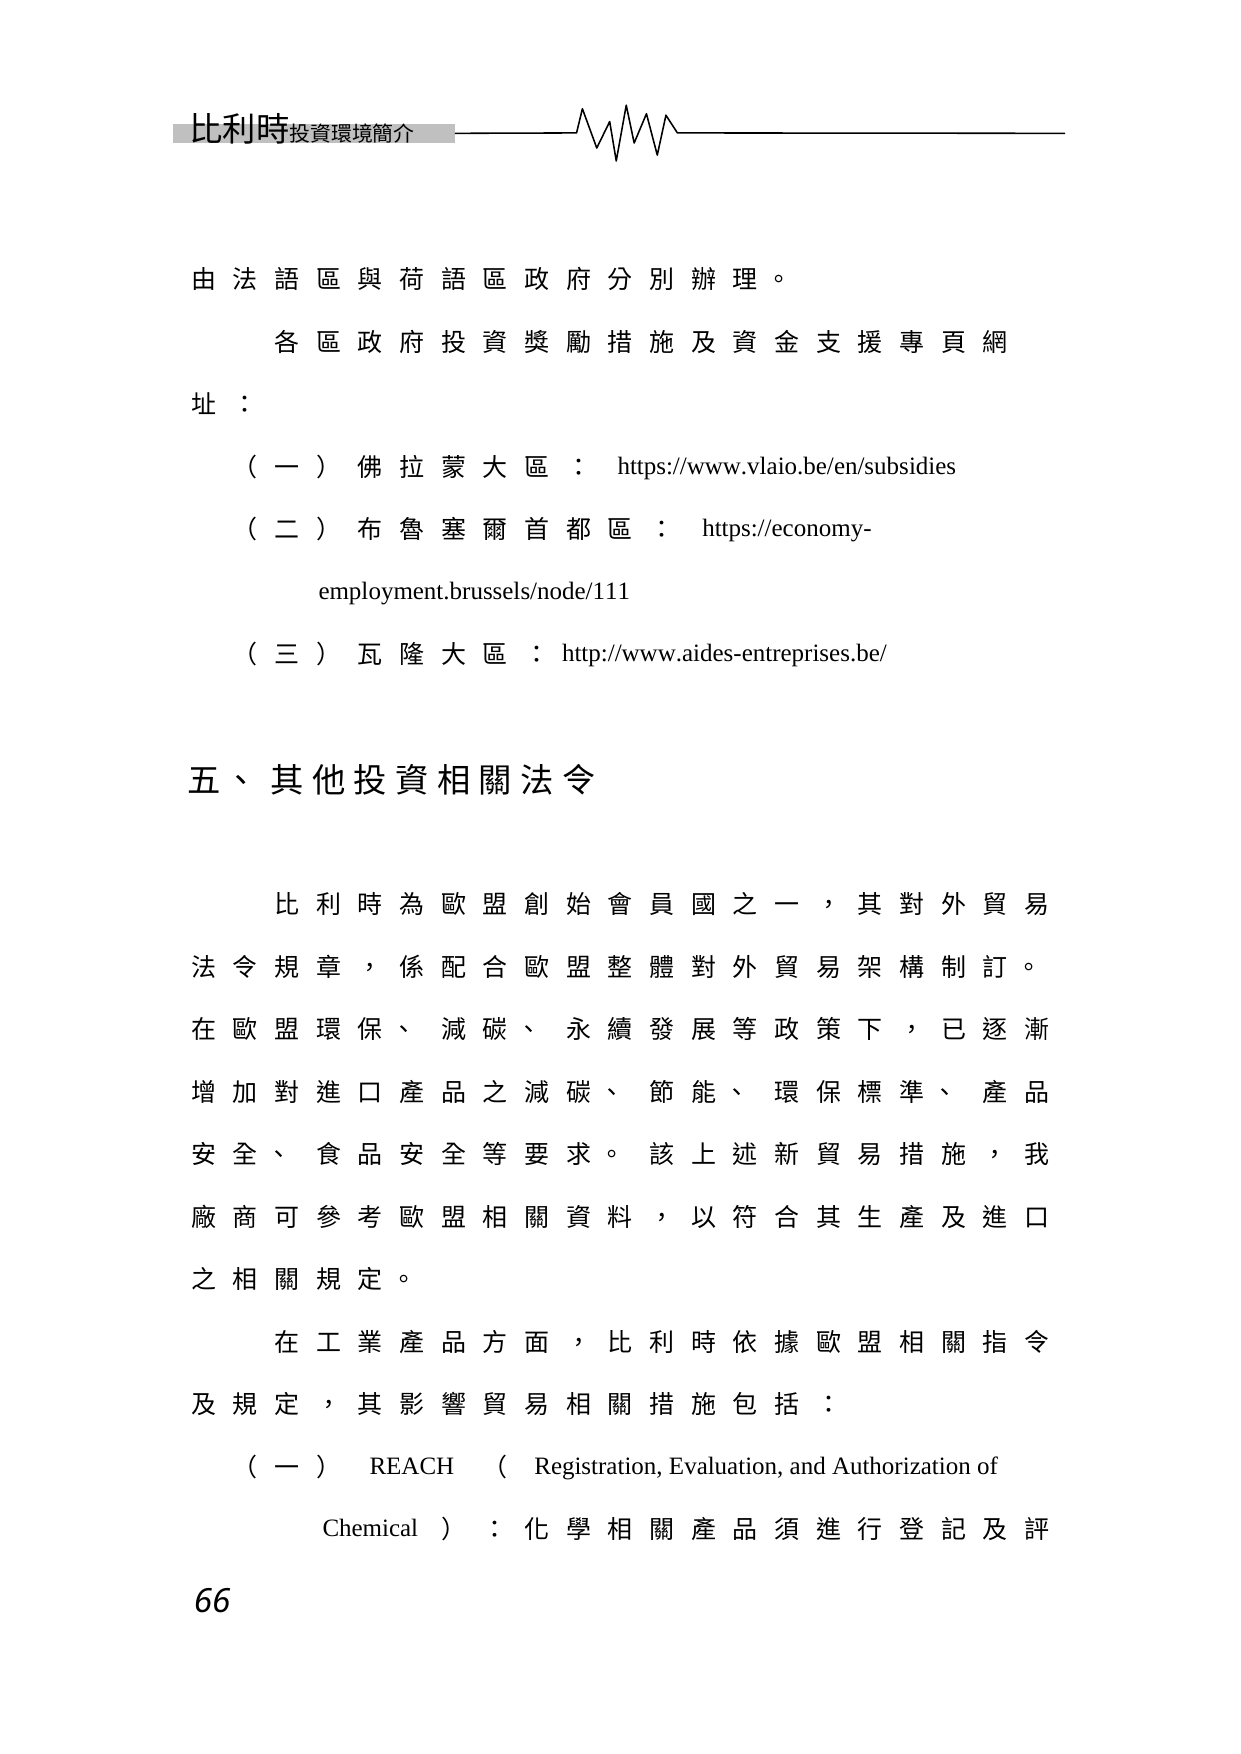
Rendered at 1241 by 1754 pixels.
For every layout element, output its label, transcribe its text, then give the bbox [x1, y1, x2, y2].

text 各區政府投資獎勵措施及資金支援專頁網址： [183, 299, 1058, 424]
text （三）瓦隆大區：http://www.aides-entreprises.be/ [207, 611, 1058, 674]
text （一）REACH（Registration, Evaluation, and Authorization of Chemical）：化學相關產品須進行登記及評 [207, 1424, 1058, 1549]
text 比利時為歐盟創始會員國之一，其對外貿易法令規章，係配合歐盟整體對外貿易架構制訂。在歐盟環保、減碳、永續發展等政策下，已逐漸增加對進口產品之減碳、節能、環保標準、產品安全、食品安全等要求。該上述新貿易措施，我廠商可參考歐盟相關資料，以符合其生產及進口之相關規定。 [183, 861, 1058, 1299]
text 由法語區與荷語區政府分別辦理。 [183, 236, 1058, 299]
text （二）布魯塞爾首都區：https://economy-employment.brussels/node/111 [207, 486, 1058, 611]
text 五、其他投資相關法令 [183, 736, 1058, 799]
text 在工業產品方面，比利時依據歐盟相關指令及規定，其影響貿易相關措施包括： [183, 1299, 1058, 1424]
text （一）佛拉蒙大區：https://www.vlaio.be/en/subsidies [207, 424, 1058, 486]
